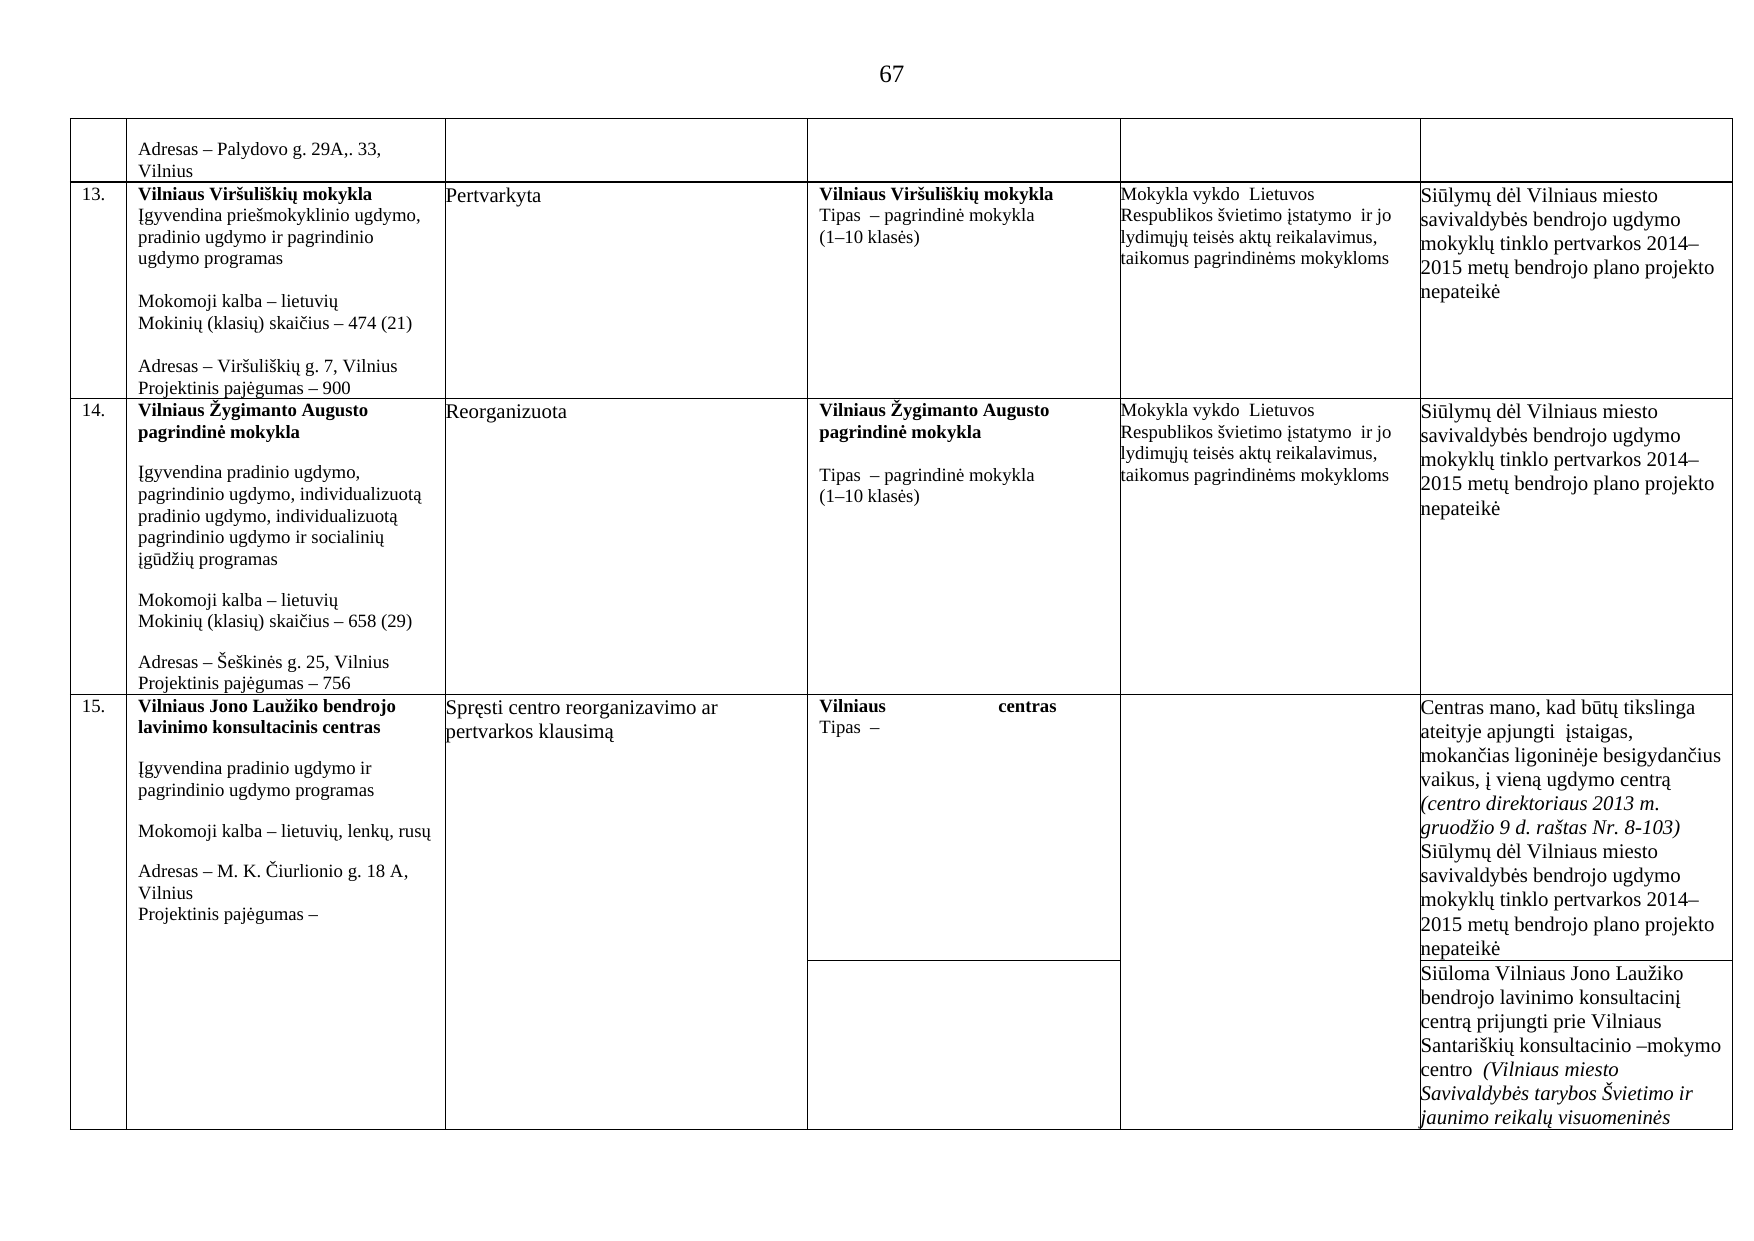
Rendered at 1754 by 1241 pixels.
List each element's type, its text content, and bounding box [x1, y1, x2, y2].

table_cell Reorganizuota [446, 399, 807, 694]
table_cell [71, 119, 126, 181]
table_cell [808, 119, 1120, 181]
table_cell Vilniaus centras Tipas – [808, 695, 1120, 959]
table_cell Mokykla vykdo Lietuvos Respublikos švietimo įstatymo ir jo lydimųjų teisės aktų reikalavimus, taikomus pagrindinėms mokykloms [1121, 399, 1420, 694]
table_cell Vilniaus Viršuliškių mokykla Tipas – pagrindinė mokykla (1–10 klasės) [808, 183, 1120, 398]
table_cell Siūloma Vilniaus Jono Laužiko bendrojo lavinimo konsultacinį centrą prijungti prie Vilniaus Santariškių konsultacinio –mokymo centro (Vilniaus miesto Savivaldybės tarybos Švietimo ir jaunimo reikalų visuomeninės [1421, 961, 1732, 1129]
table_cell Spręsti centro reorganizavimo ar pertvarkos klausimą [446, 695, 807, 1129]
table_cell 13. [71, 183, 126, 398]
table_cell Vilniaus Žygimanto Augusto pagrindinė mokykla Įgyvendina pradinio ugdymo, pagrindinio ugdymo, individualizuotą pradinio ugdymo, individualizuotą pagrindinio ugdymo ir socialinių įgūdžių programas Mokomoji kalba – lietuvių Mokinių (klasių) skaičius – 658 (29) Adresas – Šeškinės g. 25, Vilnius Projektinis pajėgumas – 756 [127, 399, 445, 694]
table_cell Pertvarkyta [446, 183, 807, 398]
table_cell Vilniaus Jono Laužiko bendrojo lavinimo konsultacinis centras Įgyvendina pradinio ugdymo ir pagrindinio ugdymo programas Mokomoji kalba – lietuvių, lenkų, rusų Adresas – M. K. Čiurlionio g. 18 A, Vilnius Projektinis pajėgumas – [127, 695, 445, 1129]
table_cell Siūlymų dėl Vilniaus miesto savivaldybės bendrojo ugdymo mokyklų tinklo pertvarkos 2014–2015 metų bendrojo plano projekto nepateikė [1421, 183, 1732, 398]
table_cell 14. [71, 399, 126, 694]
table_cell Vilniaus Viršuliškių mokykla Įgyvendina priešmokyklinio ugdymo, pradinio ugdymo ir pagrindinio ugdymo programas Mokomoji kalba – lietuvių Mokinių (klasių) skaičius – 474 (21) Adresas – Viršuliškių g. 7, Vilnius Projektinis pajėgumas – 900 [127, 183, 445, 398]
table_cell [446, 119, 807, 181]
table_cell Centras mano, kad būtų tikslinga ateityje apjungti įstaigas, mokančias ligoninėje besigydančius vaikus, į vieną ugdymo centrą (centro direktoriaus 2013 m. gruodžio 9 d. raštas Nr. 8-103) Siūlymų dėl Vilniaus miesto savivaldybės bendrojo ugdymo mokyklų tinklo pertvarkos 2014–2015 metų bendrojo plano projekto nepateikė [1421, 695, 1732, 959]
table_cell Siūlymų dėl Vilniaus miesto savivaldybės bendrojo ugdymo mokyklų tinklo pertvarkos 2014–2015 metų bendrojo plano projekto nepateikė [1421, 399, 1732, 694]
table_cell Mokykla vykdo Lietuvos Respublikos švietimo įstatymo ir jo lydimųjų teisės aktų reikalavimus, taikomus pagrindinėms mokykloms [1121, 183, 1420, 398]
table_cell [1121, 119, 1420, 181]
table_cell [1121, 695, 1420, 1129]
table_cell Vilniaus Žygimanto Augusto pagrindinė mokykla Tipas – pagrindinė mokykla (1–10 klasės) [808, 399, 1120, 694]
table_cell 15. [71, 695, 126, 1129]
table_cell Adresas – Palydovo g. 29A,. 33, Vilnius [127, 119, 445, 181]
table_cell [808, 961, 1120, 1129]
table_cell [1421, 119, 1732, 181]
